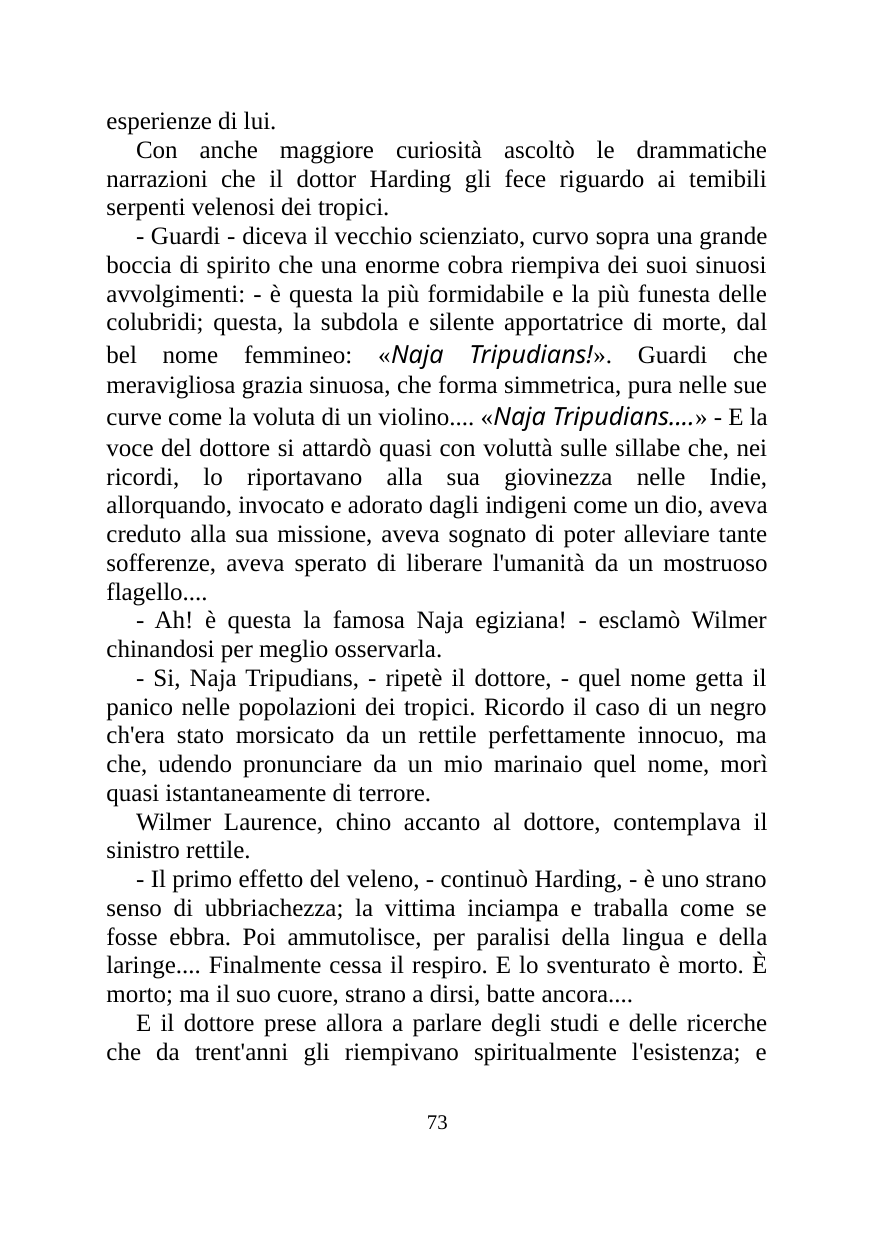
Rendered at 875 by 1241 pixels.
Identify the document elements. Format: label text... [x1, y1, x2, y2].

text esperienze di lui. [106, 106, 768, 135]
text - Guardi - diceva il vecchio scienziato, curvo sopra una grande boccia di spirito che una enorme cobra riempiva dei suoi sinuosi avvolgimenti: - è questa la più formidabile e la più funesta delle colubridi; questa, la subdola e silente apportatrice di morte, dal bel nome femmineo: «Naja Tripudians!». Guardi che meravigliosa grazia sinuosa, che forma simmetrica, pura nelle sue curve come la voluta di un violino.... «Naja Tripudians....» - E la voce del dottore si attardò quasi con voluttà sulle sillabe che, nei ricordi, lo riportavano alla sua giovinezza nelle Indie, allorquando, invocato e adorato dagli indigeni come un dio, aveva creduto alla sua missione, aveva sognato di poter alleviare tante sofferenze, aveva sperato di liberare l'umanità da un mostruoso flagello.... [106, 221, 768, 606]
text - Si, Naja Tripudians, - ripetè il dottore, - quel nome getta il panico nelle popolazioni dei tropici. Ricordo il caso di un negro ch'era stato morsicato da un rettile perfettamente innocuo, ma che, udendo pronunciare da un mio marinaio quel nome, morì quasi istantaneamente di terrore. [106, 663, 768, 807]
text - Il primo effetto del veleno, - continuò Harding, - è uno strano senso di ubbriachezza; la vittima inciampa e traballa come se fosse ebbra. Poi ammutolisce, per paralisi della lingua e della laringe.... Finalmente cessa il respiro. E lo sventurato è morto. È morto; ma il suo cuore, strano a dirsi, batte ancora.... [106, 864, 768, 1008]
text Con anche maggiore curiosità ascoltò le drammatiche narrazioni che il dottor Harding gli fece riguardo ai temibili serpenti velenosi dei tropici. [106, 135, 768, 221]
text E il dottore prese allora a parlare degli studi e delle ricerche che da trent'anni gli riempivano spiritualmente l'esistenza; e [106, 1008, 768, 1066]
text - Ah! è questa la famosa Naja egiziana! - esclamò Wilmer chinandosi per meglio osservarla. [106, 606, 768, 663]
text Wilmer Laurence, chino accanto al dottore, contemplava il sinistro rettile. [106, 807, 768, 864]
